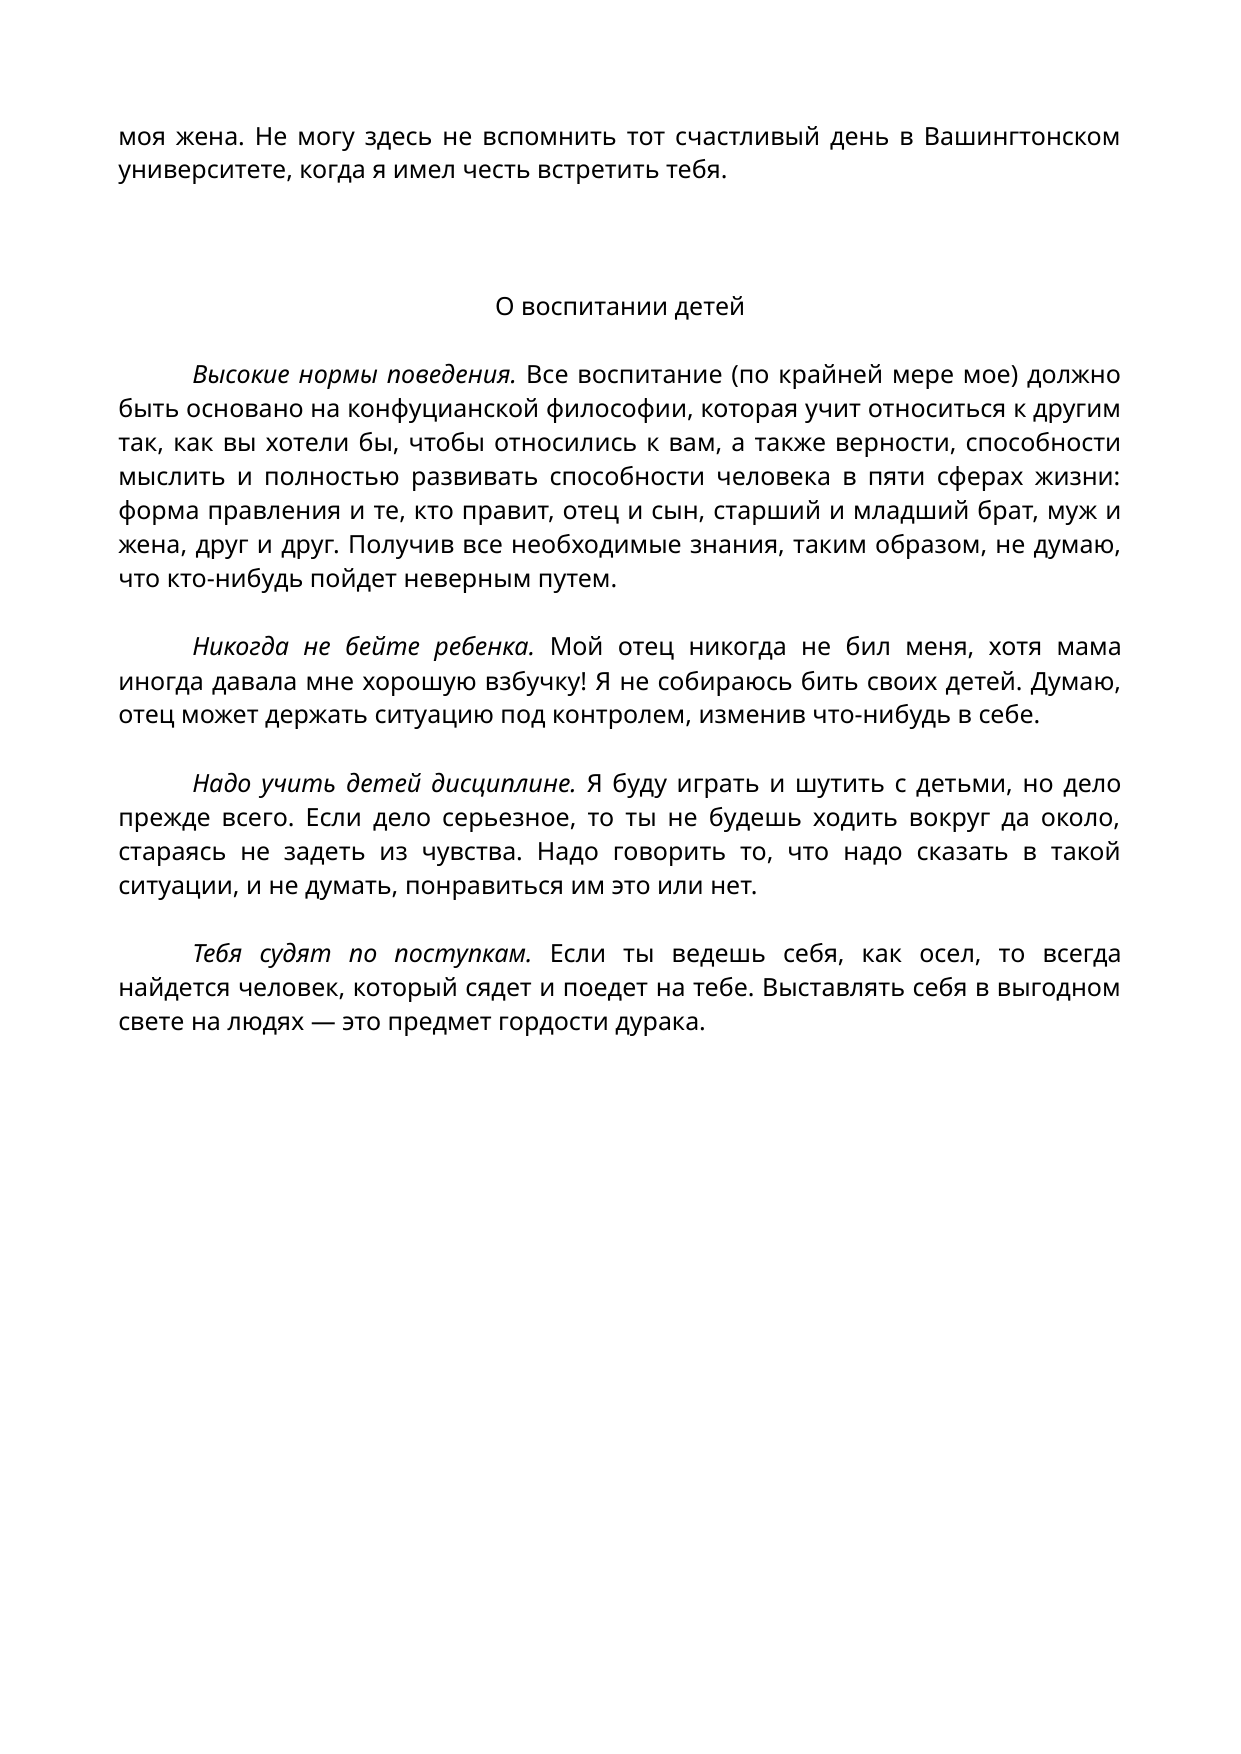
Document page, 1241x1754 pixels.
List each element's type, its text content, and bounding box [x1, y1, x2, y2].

text Высокие нормы поведения. Все воспитание (по крайней мере мое) должно быть основано на конфуцианской философии, которая учит относиться к другим так, как вы хотели бы, чтобы относились к вам, а также верности, способности мыслить и полностью развивать способности человека в пяти сферах жизни: форма правления и те, кто правит, отец и сын, старший и младший брат, муж и жена, друг и друг. Получив все необходимые знания, таким образом, не думаю, что кто-нибудь пойдет неверным путем. [118, 357, 1122, 595]
text Надо учить детей дисциплине. Я буду играть и шутить с детьми, но дело прежде всего. Если дело серьезное, то ты не будешь ходить вокруг да около, стараясь не задеть из чувства. Надо говорить то, что надо сказать в такой ситуации, и не думать, понравиться им это или нет. [118, 765, 1122, 902]
text О воспитании детей [118, 288, 1122, 322]
text Никогда не бейте ребенка. Мой отец никогда не бил меня, хотя мама иногда давала мне хорошую взбучку! Я не собираюсь бить своих детей. Думаю, отец может держать ситуацию под контролем, изменив что-нибудь в себе. [118, 629, 1122, 731]
text Тебя судят по поступкам. Если ты ведешь себя, как осел, то всегда найдется человек, который сядет и поедет на тебе. Выставлять себя в выгодном свете на людях — это предмет гордости дурака. [118, 936, 1122, 1038]
text моя жена. Не могу здесь не вспомнить тот счастливый день в Вашингтонском университете, когда я имел честь встретить тебя. [118, 118, 1122, 186]
